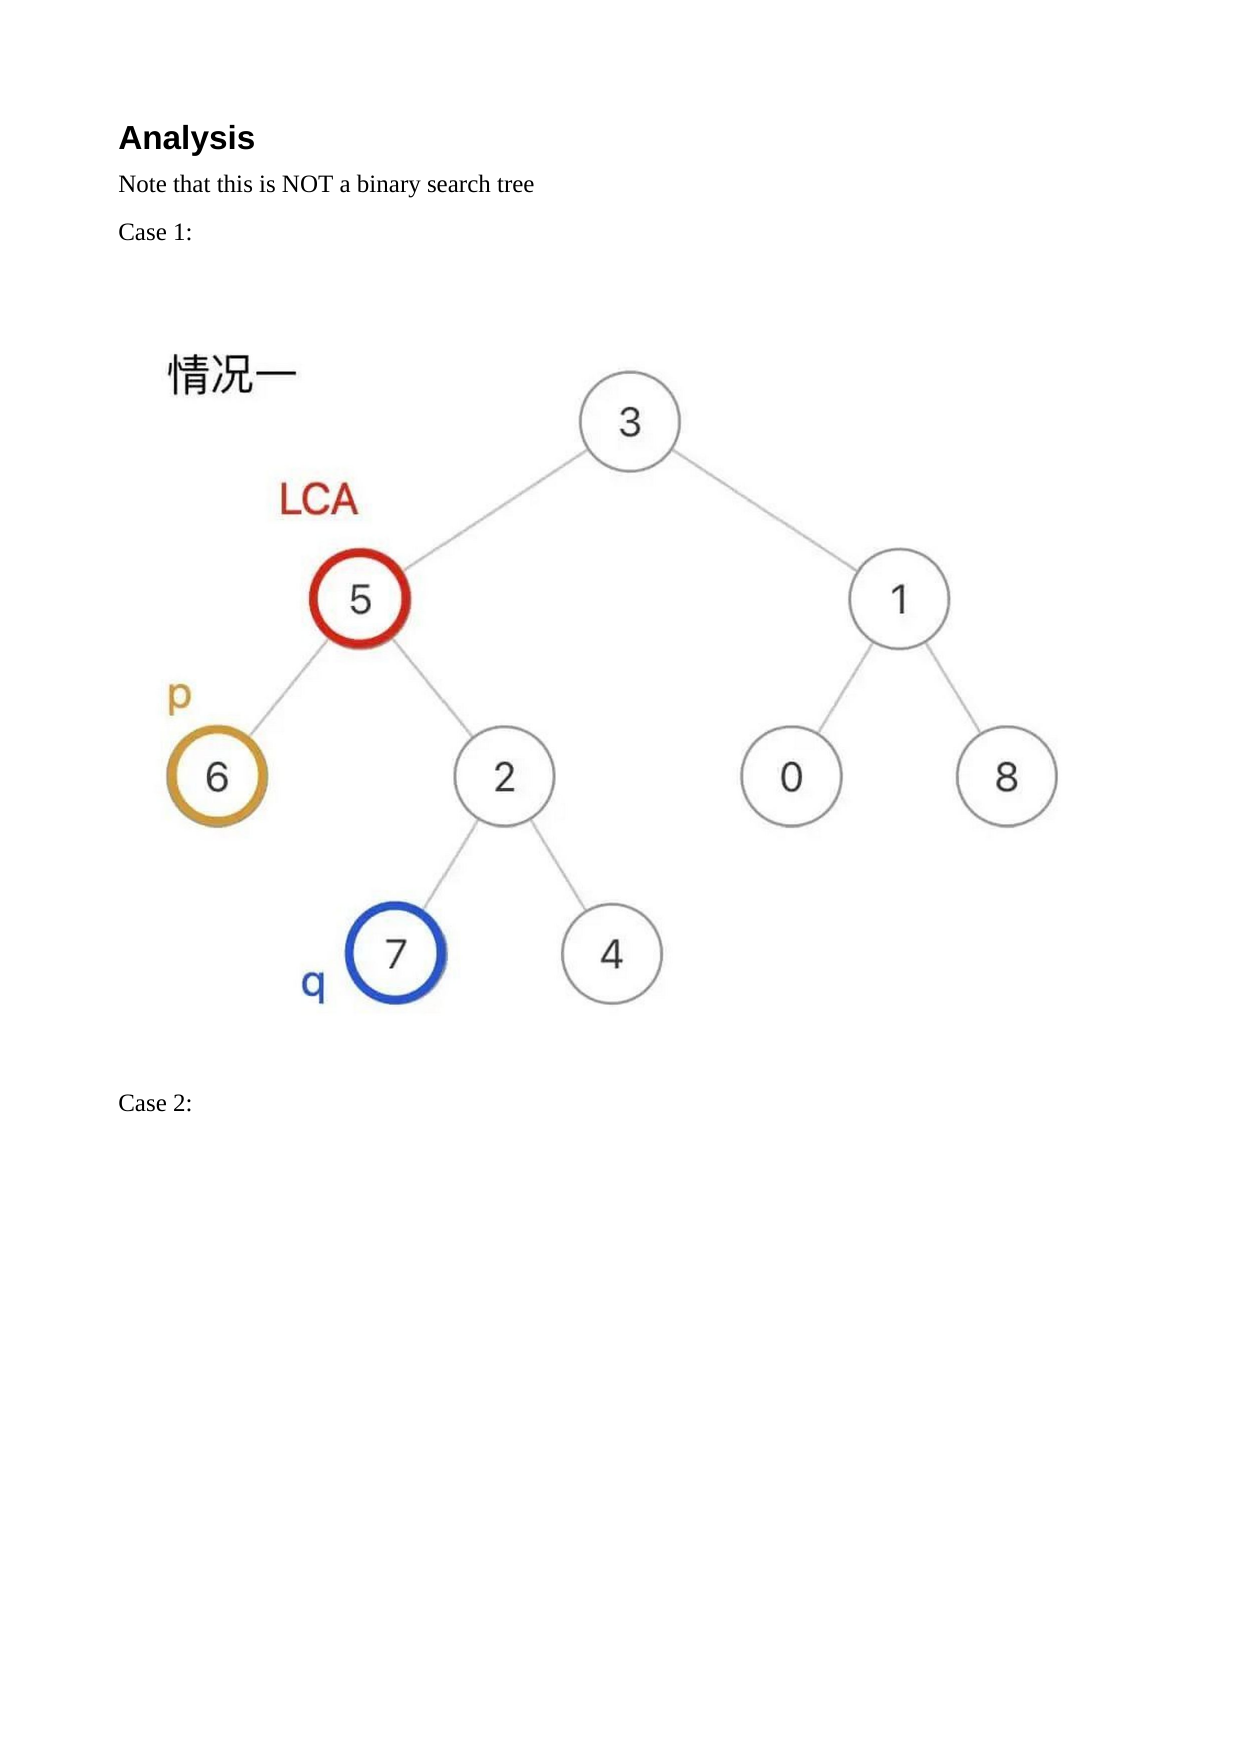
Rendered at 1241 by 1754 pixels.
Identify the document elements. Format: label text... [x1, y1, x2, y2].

picture [108, 310, 1113, 1084]
subtitle Analysis [118, 118, 1122, 157]
text Note that this is NOT a binary search tree [118, 169, 1122, 198]
text Case 1: [118, 217, 1122, 245]
text Case 2: [118, 1084, 1122, 1117]
